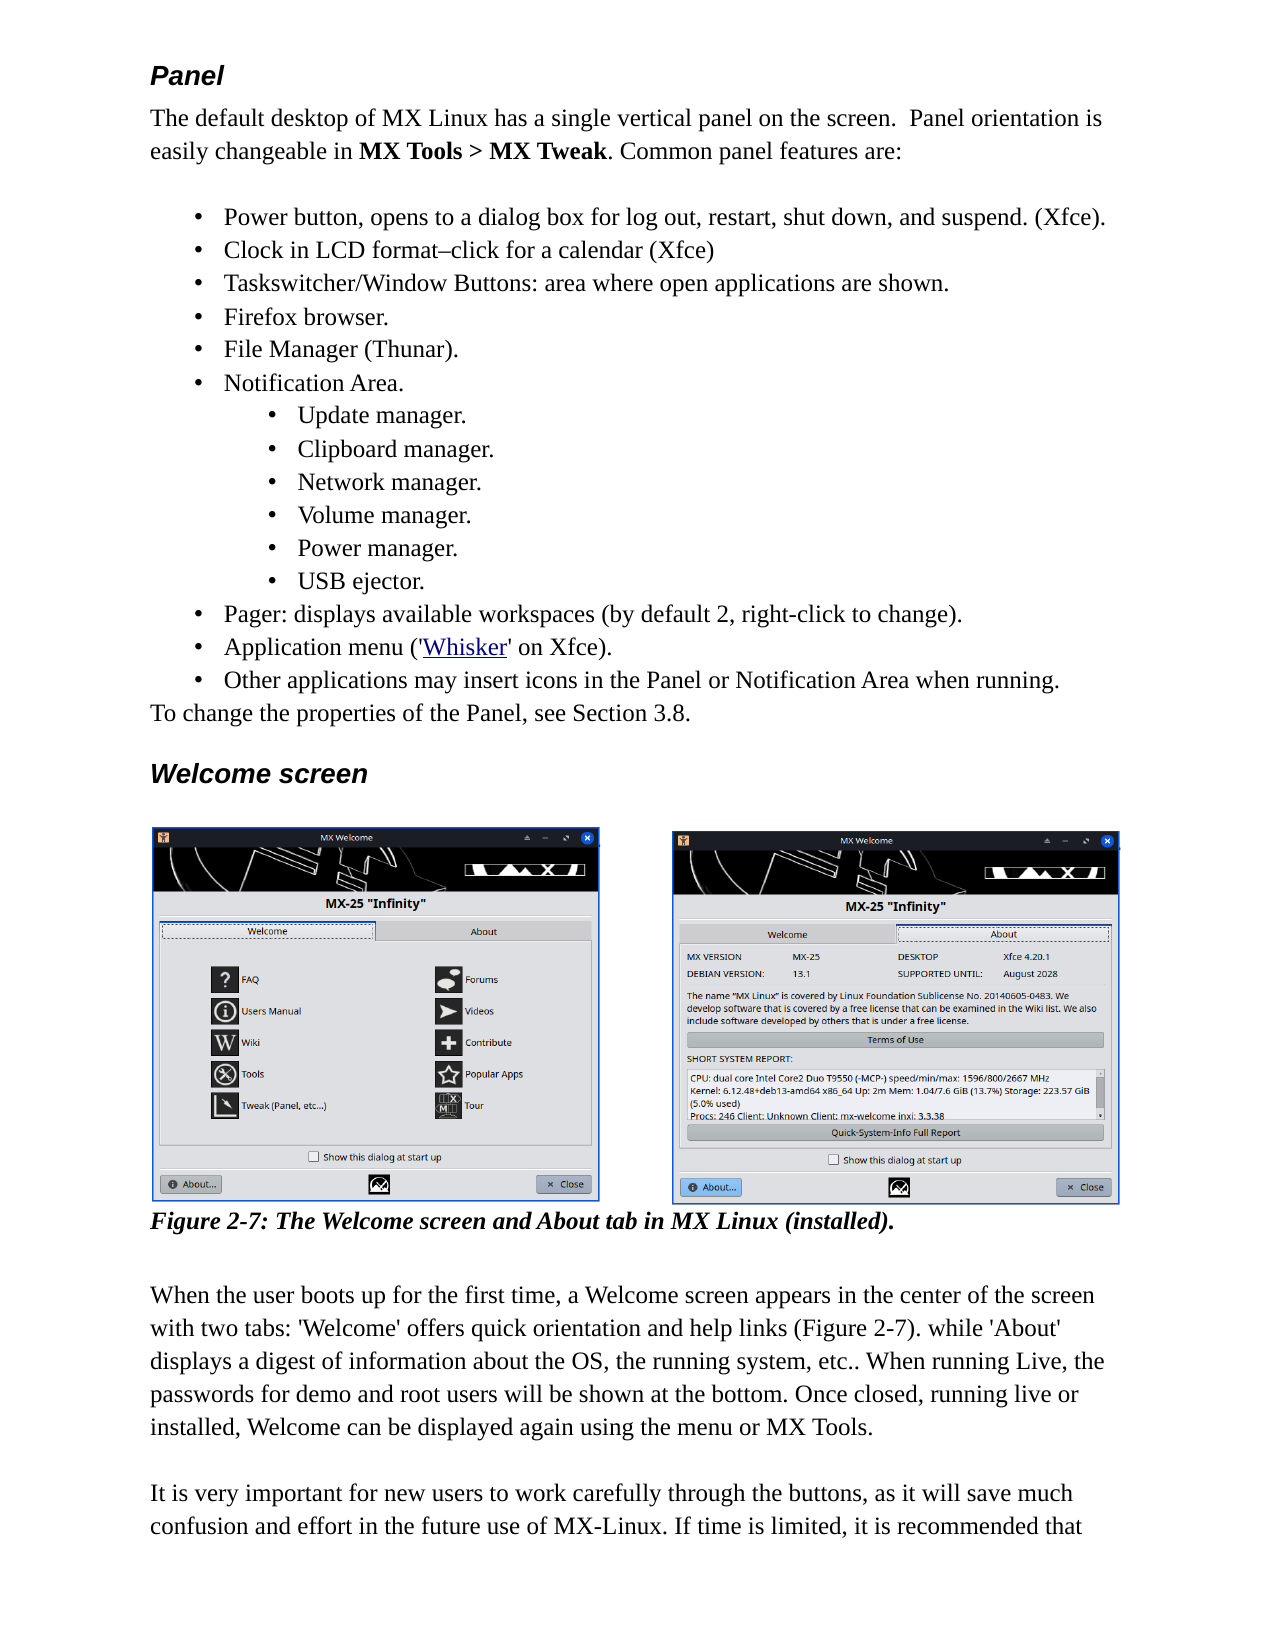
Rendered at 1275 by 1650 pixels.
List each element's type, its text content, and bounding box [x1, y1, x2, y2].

text It is very important for new users to work carefully through the buttons, as it will save much confusion and effort in the future use of MX-Linux. If time is limited, it is recommended that [150, 1478, 1125, 1540]
list Taskswitcher/Window Buttons: area where open applications are shown. [194, 268, 1125, 297]
list Clipboard manager. [268, 434, 1125, 462]
list Update manager. [268, 401, 1125, 429]
text When the user boots up for the first time, a Welcome screen appears in the center of the screen with two tabs: 'Welcome' offers quick orientation and help links (Figure 2-7). while 'About' displays a digest of information about the OS, the running system, etc.. When running Live, the passwords for demo and root users will be shown at the bottom. Once closed, running live or installed, Welcome can be displayed again using the menu or MX Tools. [150, 1280, 1125, 1441]
list Firefox browser. [194, 302, 1125, 330]
text Figure 2-7: The Welcome screen and About tab in MX Linux (installed). [150, 1206, 1125, 1235]
list Power button, opens to a dialog box for log out, restart, shut down, and suspend. (Xfce). [194, 202, 1125, 231]
list Clock in LCD format–click for a calendar (Xfce) [194, 236, 1125, 264]
list Notification Area. [194, 368, 1125, 396]
text To change the properties of the Panel, see Section 3.8. [150, 698, 1125, 727]
list Pager: displays available workspaces (by default 2, right-click to change). [194, 599, 1125, 627]
list File Manager (Thunar). [194, 334, 1125, 363]
text The default desktop of MX Linux has a single vertical panel on the screen. Panel orientation is easily changeable in MX Tools > MX Tweak. Common panel features are: [150, 103, 1125, 165]
subtitle Panel [150, 59, 1125, 91]
list Application menu ('Whisker' on Xfce). [194, 632, 1125, 661]
list Volume manager. [268, 500, 1125, 528]
list Other applications may insert icons in the Panel or Notification Area when running. [194, 665, 1125, 693]
list USB ejector. [268, 566, 1125, 594]
subtitle Welcome screen [150, 758, 1125, 790]
list Network manager. [268, 467, 1125, 495]
picture [150, 827, 600, 1203]
picture [670, 831, 1121, 1206]
list Power manager. [268, 533, 1125, 561]
